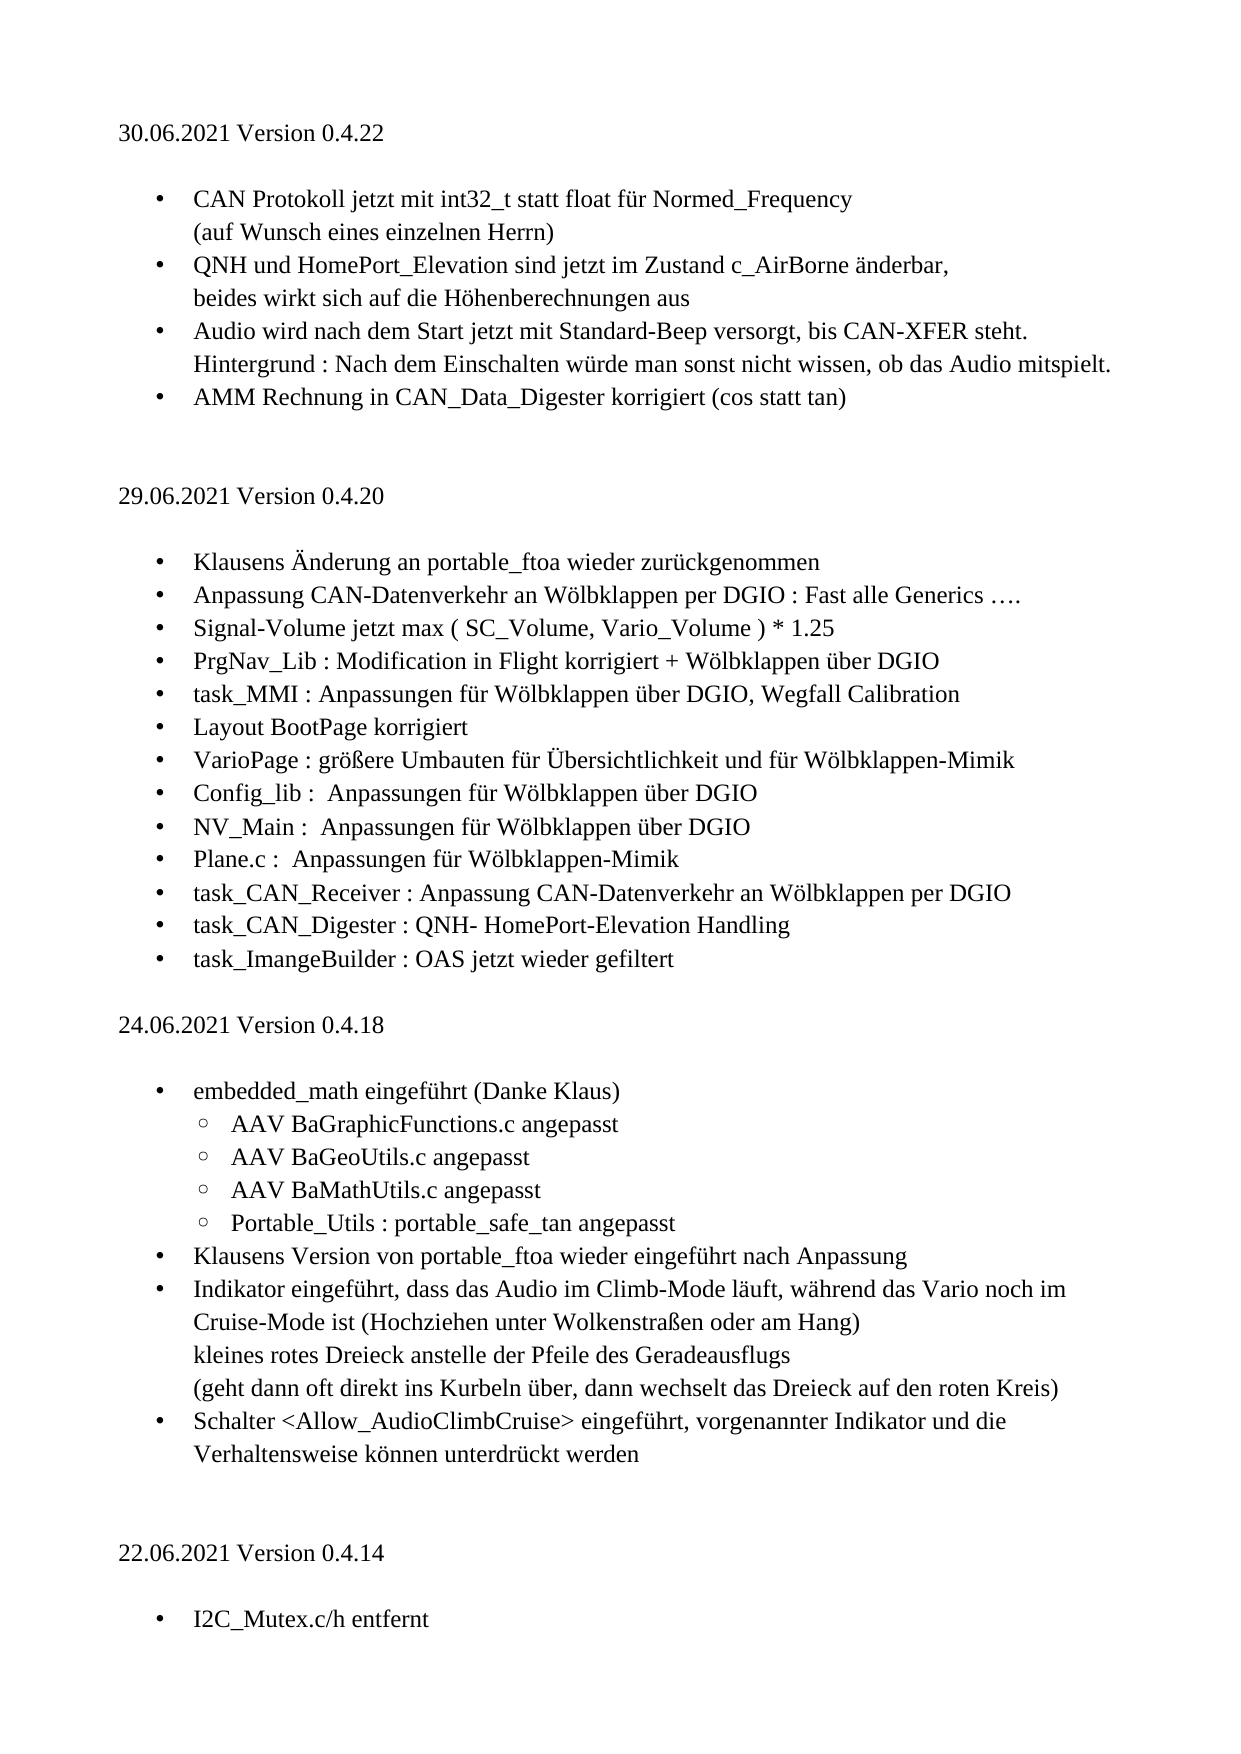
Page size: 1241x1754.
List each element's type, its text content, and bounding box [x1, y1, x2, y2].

text 30.06.2021 Version 0.4.22 [118, 118, 1122, 147]
list Anpassung CAN-Datenverkehr an Wölbklappen per DGIO : Fast alle Generics …. [156, 580, 1122, 609]
list Klausens Version von portable_ftoa wieder eingeführt nach Anpassung [156, 1241, 1122, 1269]
list Audio wird nach dem Start jetzt mit Standard-Beep versorgt, bis CAN-XFER steht. Hintergrund : Nach dem Einschalten würde man sonst nicht wissen, ob das Audio mitspielt. [156, 316, 1122, 378]
list Layout BootPage korrigiert [156, 712, 1122, 741]
list NV_Main : Anpassungen für Wölbklappen über DGIO [156, 812, 1122, 840]
list I2C_Mutex.c/h entfernt [156, 1604, 1122, 1633]
list QNH und HomePort_Elevation sind jetzt im Zustand c_AirBorne änderbar, beides wirkt sich auf die Höhenberechnungen aus [156, 250, 1122, 312]
list AAV BaMathUtils.c angepasst [193, 1175, 1122, 1203]
list PrgNav_Lib : Modification in Flight korrigiert + Wölbklappen über DGIO [156, 646, 1122, 675]
list Schalter <Allow_AudioClimbCruise> eingeführt, vorgenannter Indikator und die Verhaltensweise können unterdrückt werden [156, 1406, 1122, 1468]
text 22.06.2021 Version 0.4.14 [118, 1538, 1122, 1567]
list VarioPage : größere Umbauten für Übersichtlichkeit und für Wölbklappen-Mimik [156, 746, 1122, 774]
list CAN Protokoll jetzt mit int32_t statt float für Normed_Frequency (auf Wunsch eines einzelnen Herrn) [156, 184, 1122, 246]
text 24.06.2021 Version 0.4.18 [118, 1010, 1122, 1038]
list Plane.c : Anpassungen für Wölbklappen-Mimik [156, 844, 1122, 873]
list embedded_math eingeführt (Danke Klaus) [156, 1076, 1122, 1104]
list Signal-Volume jetzt max ( SC_Volume, Vario_Volume ) * 1.25 [156, 613, 1122, 642]
list AMM Rechnung in CAN_Data_Digester korrigiert (cos statt tan) [156, 382, 1122, 411]
list AAV BaGeoUtils.c angepasst [193, 1142, 1122, 1171]
list task_MMI : Anpassungen für Wölbklappen über DGIO, Wegfall Calibration [156, 679, 1122, 708]
list Config_lib : Anpassungen für Wölbklappen über DGIO [156, 778, 1122, 807]
list Portable_Utils : portable_safe_tan angepasst [193, 1208, 1122, 1237]
list task_ImangeBuilder : OAS jetzt wieder gefiltert [156, 944, 1122, 972]
list task_CAN_Digester : QNH- HomePort-Elevation Handling [156, 911, 1122, 939]
list Klausens Änderung an portable_ftoa wieder zurückgenommen [156, 547, 1122, 576]
list task_CAN_Receiver : Anpassung CAN-Datenverkehr an Wölbklappen per DGIO [156, 878, 1122, 906]
list AAV BaGraphicFunctions.c angepasst [193, 1109, 1122, 1137]
list Indikator eingeführt, dass das Audio im Climb-Mode läuft, während das Vario noch im Cruise-Mode ist (Hochziehen unter Wolkenstraßen oder am Hang) kleines rotes Dreieck anstelle der Pfeile des Geradeausflugs (geht dann oft direkt ins Kurbeln über, dann wechselt das Dreieck auf den roten Kreis) [156, 1274, 1122, 1402]
text 29.06.2021 Version 0.4.20 [118, 481, 1122, 510]
